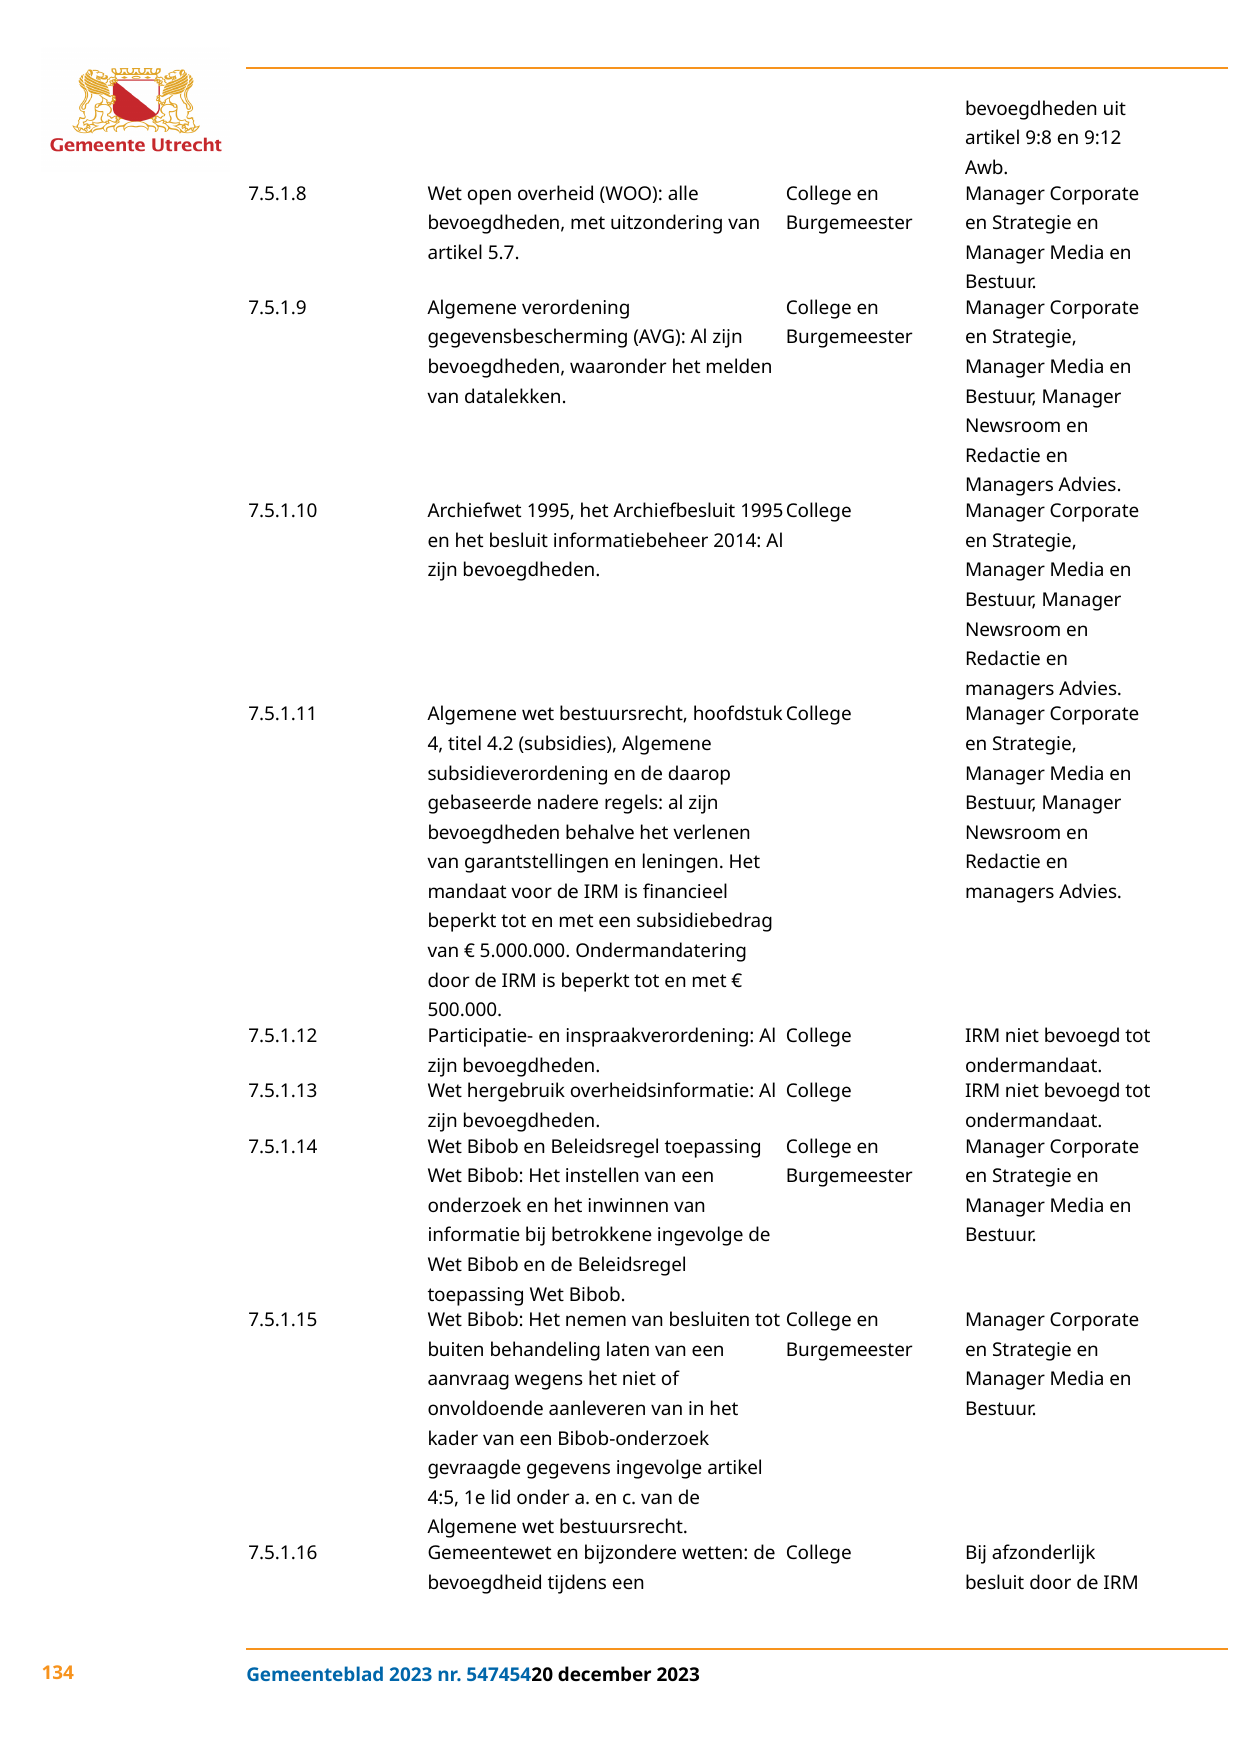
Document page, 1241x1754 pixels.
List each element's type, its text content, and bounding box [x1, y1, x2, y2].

table_cell 7.5.1.15 [248, 1306, 427, 1539]
picture [41, 47, 231, 172]
table_cell [248, 95, 427, 180]
table_cell Wet Bibob: Het nemen van besluiten tot buiten behandeling laten van een aanvraag wegens het niet of onvoldoende aanleveren van in het kader van een Bibob-onderzoek gevraagde gegevens ingevolge artikel 4:5, 1e lid onder a. en c. van de Algemene wet bestuursrecht. [427, 1306, 786, 1539]
table_cell [427, 95, 786, 180]
table_cell College en Burgemeester [786, 1133, 965, 1306]
table_cell College en Burgemeester [786, 1306, 965, 1539]
table_cell Participatie- en inspraakverordening: Al zijn bevoegdheden. [427, 1022, 786, 1077]
table_cell Algemene wet bestuursrecht, hoofdstuk 4, titel 4.2 (subsidies), Algemene subsidieverordening en de daarop gebaseerde nadere regels: al zijn bevoegdheden behalve het verlenen van garantstellingen en leningen. Het mandaat voor de IRM is financieel beperkt tot en met een subsidiebedrag van € 5.000.000. Ondermandatering door de IRM is beperkt tot en met € 500.000. [427, 701, 786, 1022]
table_cell 7.5.1.13 [248, 1078, 427, 1133]
table_cell Archiefwet 1995, het Archiefbesluit 1995 en het besluit informatiebeheer 2014: Al zijn bevoegdheden. [427, 498, 786, 701]
table_cell Gemeentewet en bijzondere wetten: de bevoegdheid tijdens een [427, 1539, 786, 1594]
table_cell Bij afzonderlijk besluit door de IRM [965, 1539, 1152, 1594]
table_cell 7.5.1.12 [248, 1022, 427, 1077]
table_cell Wet Bibob en Beleidsregel toepassing Wet Bibob: Het instellen van een onderzoek en het inwinnen van informatie bij betrokkene ingevolge de Wet Bibob en de Beleidsregel toepassing Wet Bibob. [427, 1133, 786, 1306]
table_cell College [786, 498, 965, 701]
table_cell Manager Corporate en Strategie, Manager Media en Bestuur, Manager Newsroom en Redactie en Managers Advies. [965, 294, 1152, 497]
table_cell College [786, 1539, 965, 1594]
table_cell IRM niet bevoegd tot ondermandaat. [965, 1022, 1152, 1077]
table_cell 7.5.1.9 [248, 294, 427, 497]
table_cell College [786, 1022, 965, 1077]
table_cell 7.5.1.8 [248, 180, 427, 294]
table_cell Manager Corporate en Strategie en Manager Media en Bestuur. [965, 1306, 1152, 1539]
table_cell College en Burgemeester [786, 180, 965, 294]
table_cell College [786, 701, 965, 1022]
table_cell Wet open overheid (WOO): alle bevoegdheden, met uitzondering van artikel 5.7. [427, 180, 786, 294]
table_cell Manager Corporate en Strategie, Manager Media en Bestuur, Manager Newsroom en Redactie en managers Advies. [965, 498, 1152, 701]
table_cell Manager Corporate en Strategie en Manager Media en Bestuur. [965, 180, 1152, 294]
table_cell College en Burgemeester [786, 294, 965, 497]
table_cell Algemene verordening gegevensbescherming (AVG): Al zijn bevoegdheden, waaronder het melden van datalekken. [427, 294, 786, 497]
table_cell Wet hergebruik overheidsinformatie: Al zijn bevoegdheden. [427, 1078, 786, 1133]
table_cell [786, 95, 965, 180]
table_cell Manager Corporate en Strategie, Manager Media en Bestuur, Manager Newsroom en Redactie en managers Advies. [965, 701, 1152, 1022]
table_cell 7.5.1.16 [248, 1539, 427, 1594]
table_cell College [786, 1078, 965, 1133]
table_cell 7.5.1.14 [248, 1133, 427, 1306]
table_cell IRM niet bevoegd tot ondermandaat. [965, 1078, 1152, 1133]
table_cell bevoegdheden uit artikel 9:8 en 9:12 Awb. [965, 95, 1152, 180]
table_cell 7.5.1.10 [248, 498, 427, 701]
table_cell 7.5.1.11 [248, 701, 427, 1022]
table_cell Manager Corporate en Strategie en Manager Media en Bestuur. [965, 1133, 1152, 1306]
